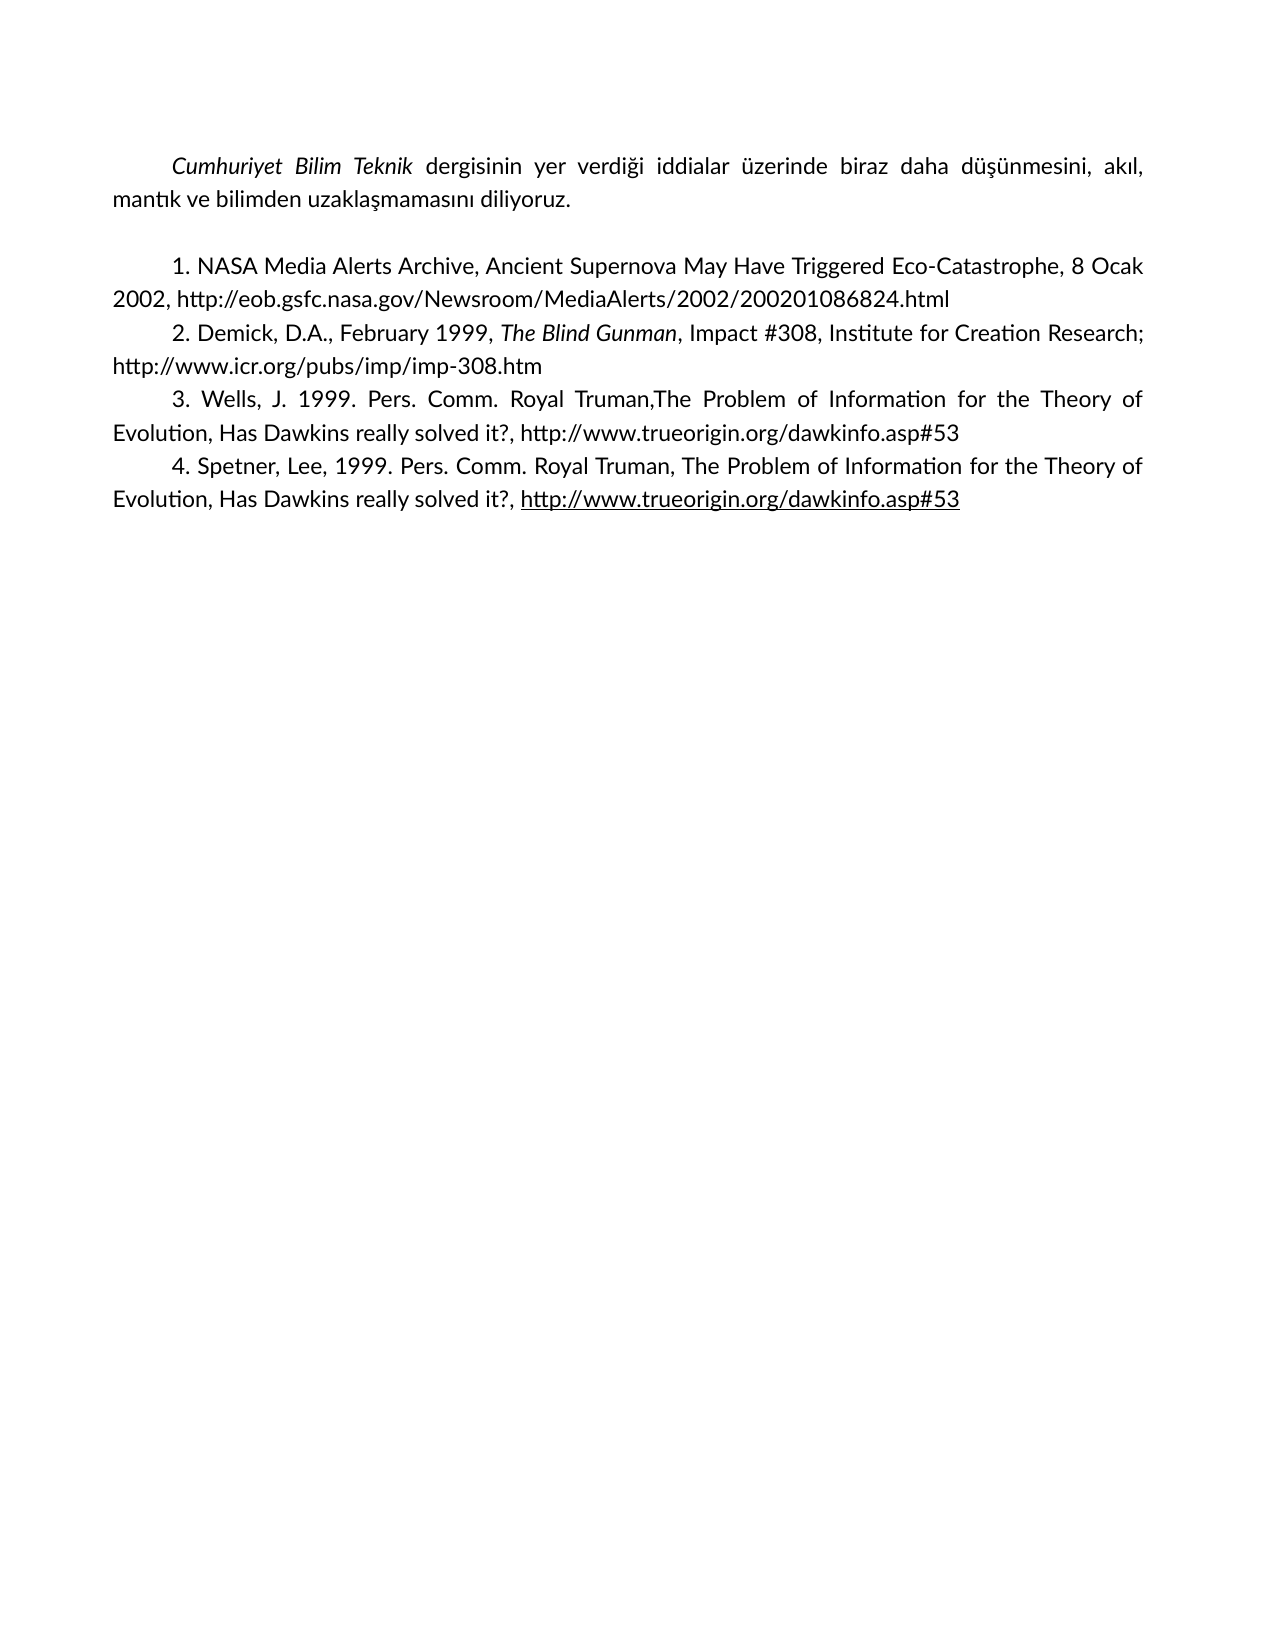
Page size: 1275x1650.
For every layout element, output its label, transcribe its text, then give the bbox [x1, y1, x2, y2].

text 1. NASA Media Alerts Archive, Ancient Supernova May Have Triggered Eco-Catastrophe, 8 Ocak 2002, http://eob.gsfc.nasa.gov/Newsroom/MediaAlerts/2002/200201086824.html [112, 248, 1145, 314]
text Cumhuriyet Bilim Teknik dergisinin yer verdiği iddialar üzerinde biraz daha düşünmesini, akıl, mantık ve bilimden uzaklaşmamasını diliyoruz. [112, 148, 1145, 214]
text 3. Wells, J. 1999. Pers. Comm. Royal Truman,The Problem of Information for the Theory of Evolution, Has Dawkins really solved it?, http://www.trueorigin.org/dawkinfo.asp#53 [112, 381, 1145, 448]
text 4. Spetner, Lee, 1999. Pers. Comm. Royal Truman, The Problem of Information for the Theory of Evolution, Has Dawkins really solved it?, http://www.trueorigin.org/dawkinfo.asp#53 [112, 448, 1145, 514]
text 2. Demick, D.A., February 1999, The Blind Gunman, Impact #308, Institute for Creation Research; http://www.icr.org/pubs/imp/imp-308.htm [112, 314, 1145, 381]
